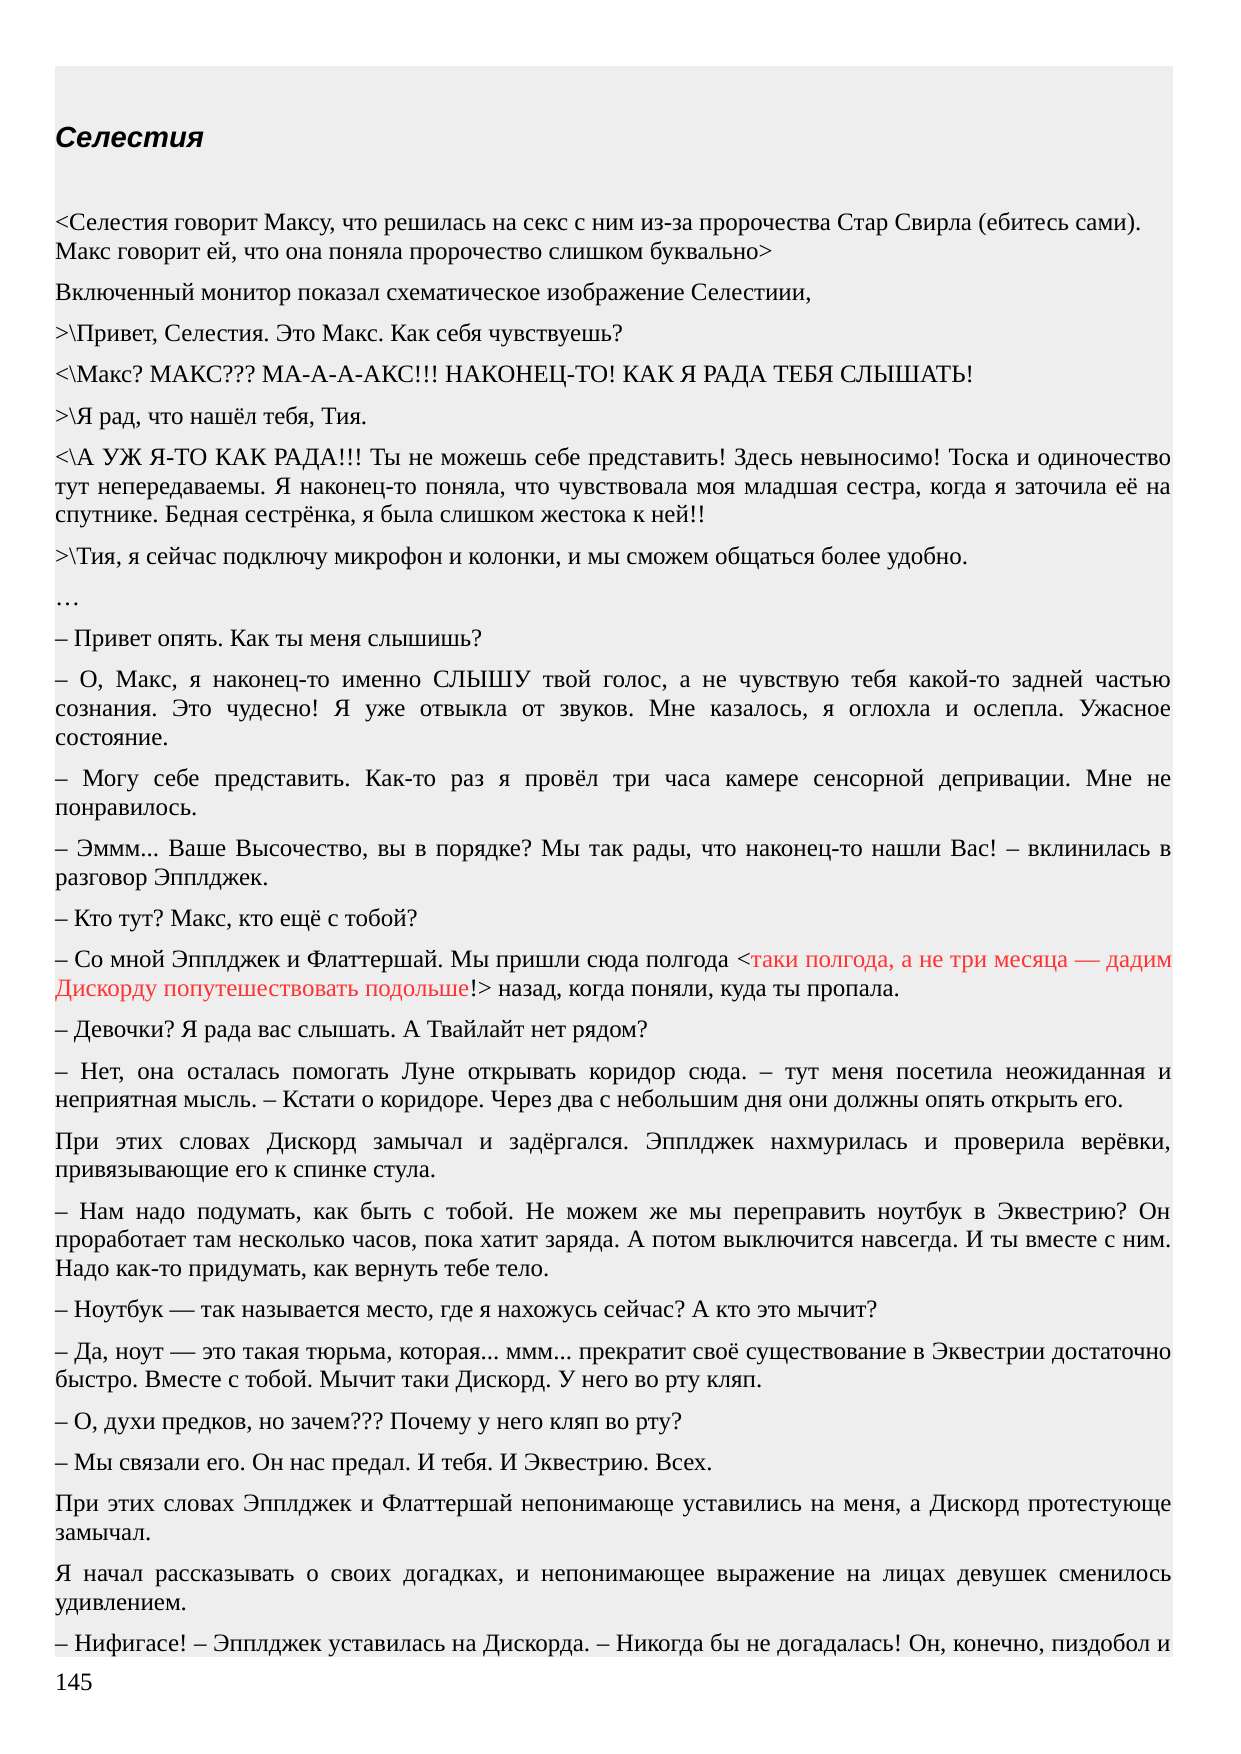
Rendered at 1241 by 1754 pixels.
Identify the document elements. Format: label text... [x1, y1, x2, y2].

text – Кто тут? Макс, кто ещё с тобой? [55, 903, 1173, 932]
subtitle Селестия [55, 120, 1173, 153]
text – О, духи предков, но зачем??? Почему у него кляп во рту? [55, 1406, 1173, 1434]
text – Девочки? Я рада вас слышать. А Твайлайт нет рядом? [55, 1014, 1173, 1043]
text – Нет, она осталась помогать Луне открывать коридор сюда. – тут меня посетила неожиданная и неприятная мысль. – Кстати о коридоре. Через два с небольшим дня они должны опять открыть его. [55, 1056, 1173, 1113]
text >\Я рад, что нашёл тебя, Тия. [55, 401, 1173, 429]
text – Со мной Эпплджек и Флаттершай. Мы пришли сюда полгода <таки полгода, а не три месяца — дадим Дискорду попутешествовать подольше!> назад, когда поняли, куда ты пропала. [55, 944, 1173, 1002]
text – Мы связали его. Он нас предал. И тебя. И Эквестрию. Всех. [55, 1447, 1173, 1476]
text – Нам надо подумать, как быть с тобой. Не можем же мы переправить ноутбук в Эквестрию? Он проработает там несколько часов, пока хатит заряда. А потом выключится навсегда. И ты вместе с ним. Надо как-то придумать, как вернуть тебе тело. [55, 1196, 1173, 1282]
text При этих словах Эпплджек и Флаттершай непонимающе уставились на меня, а Дискорд протестующе замычал. [55, 1488, 1173, 1546]
text При этих словах Дискорд замычал и задёргался. Эпплджек нахмурилась и проверила верёвки, привязывающие его к спинке стула. [55, 1126, 1173, 1183]
text >\Тия, я сейчас подключу микрофон и колонки, и мы сможем общаться более удобно. [55, 541, 1173, 569]
text <Селестия говорит Максу, что решилась на секс с ним из-за пророчества Стар Свирла (ебитесь сами). Макс говорит ей, что она поняла пророчество слишком буквально> [55, 207, 1173, 264]
text – Привет опять. Как ты меня слышишь? [55, 623, 1173, 652]
text >\Привет, Селестия. Это Макс. Как себя чувствуешь? [55, 318, 1173, 347]
text <\Макс? МАКС??? МА-А-А-АКС!!! НАКОНЕЦ-ТО! КАК Я РАДА ТЕБЯ СЛЫШАТЬ! [55, 359, 1173, 388]
text – Могу себе представить. Как-то раз я провёл три часа камере сенсорной депривации. Мне не понравилось. [55, 763, 1173, 821]
text … [55, 582, 1173, 611]
text – О, Макс, я наконец-то именно СЛЫШУ твой голос, а не чувствую тебя какой-то задней частью сознания. Это чудесно! Я уже отвыкла от звуков. Мне казалось, я оглохла и ослепла. Ужасное состояние. [55, 664, 1173, 751]
text – Нифигасе! – Эпплджек уставилась на Дискорда. – Никогда бы не догадалась! Он, конечно, пиздобол и [55, 1628, 1173, 1657]
text Включенный монитор показал схематическое изображение Селестиии, [55, 277, 1173, 306]
text – Да, ноут — это такая тюрьма, которая... ммм... прекратит своё существование в Эквестрии достаточно быстро. Вместе с тобой. Мычит таки Дискорд. У него во рту кляп. [55, 1336, 1173, 1393]
text Я начал рассказывать о своих догадках, и непонимающее выражение на лицах девушек сменилось удивлением. [55, 1558, 1173, 1616]
text <\А УЖ Я-ТО КАК РАДА!!! Ты не можешь себе представить! Здесь невыносимо! Тоска и одиночество тут непередаваемы. Я наконец-то поняла, что чувствовала моя младшая сестра, когда я заточила её на спутнике. Бедная сестрёнка, я была слишком жестока к ней!! [55, 442, 1173, 528]
text – Ноутбук — так называется место, где я нахожусь сейчас? А кто это мычит? [55, 1294, 1173, 1323]
text – Эммм... Ваше Высочество, вы в порядке? Мы так рады, что наконец-то нашли Вас! – вклинилась в разговор Эпплджек. [55, 833, 1173, 891]
